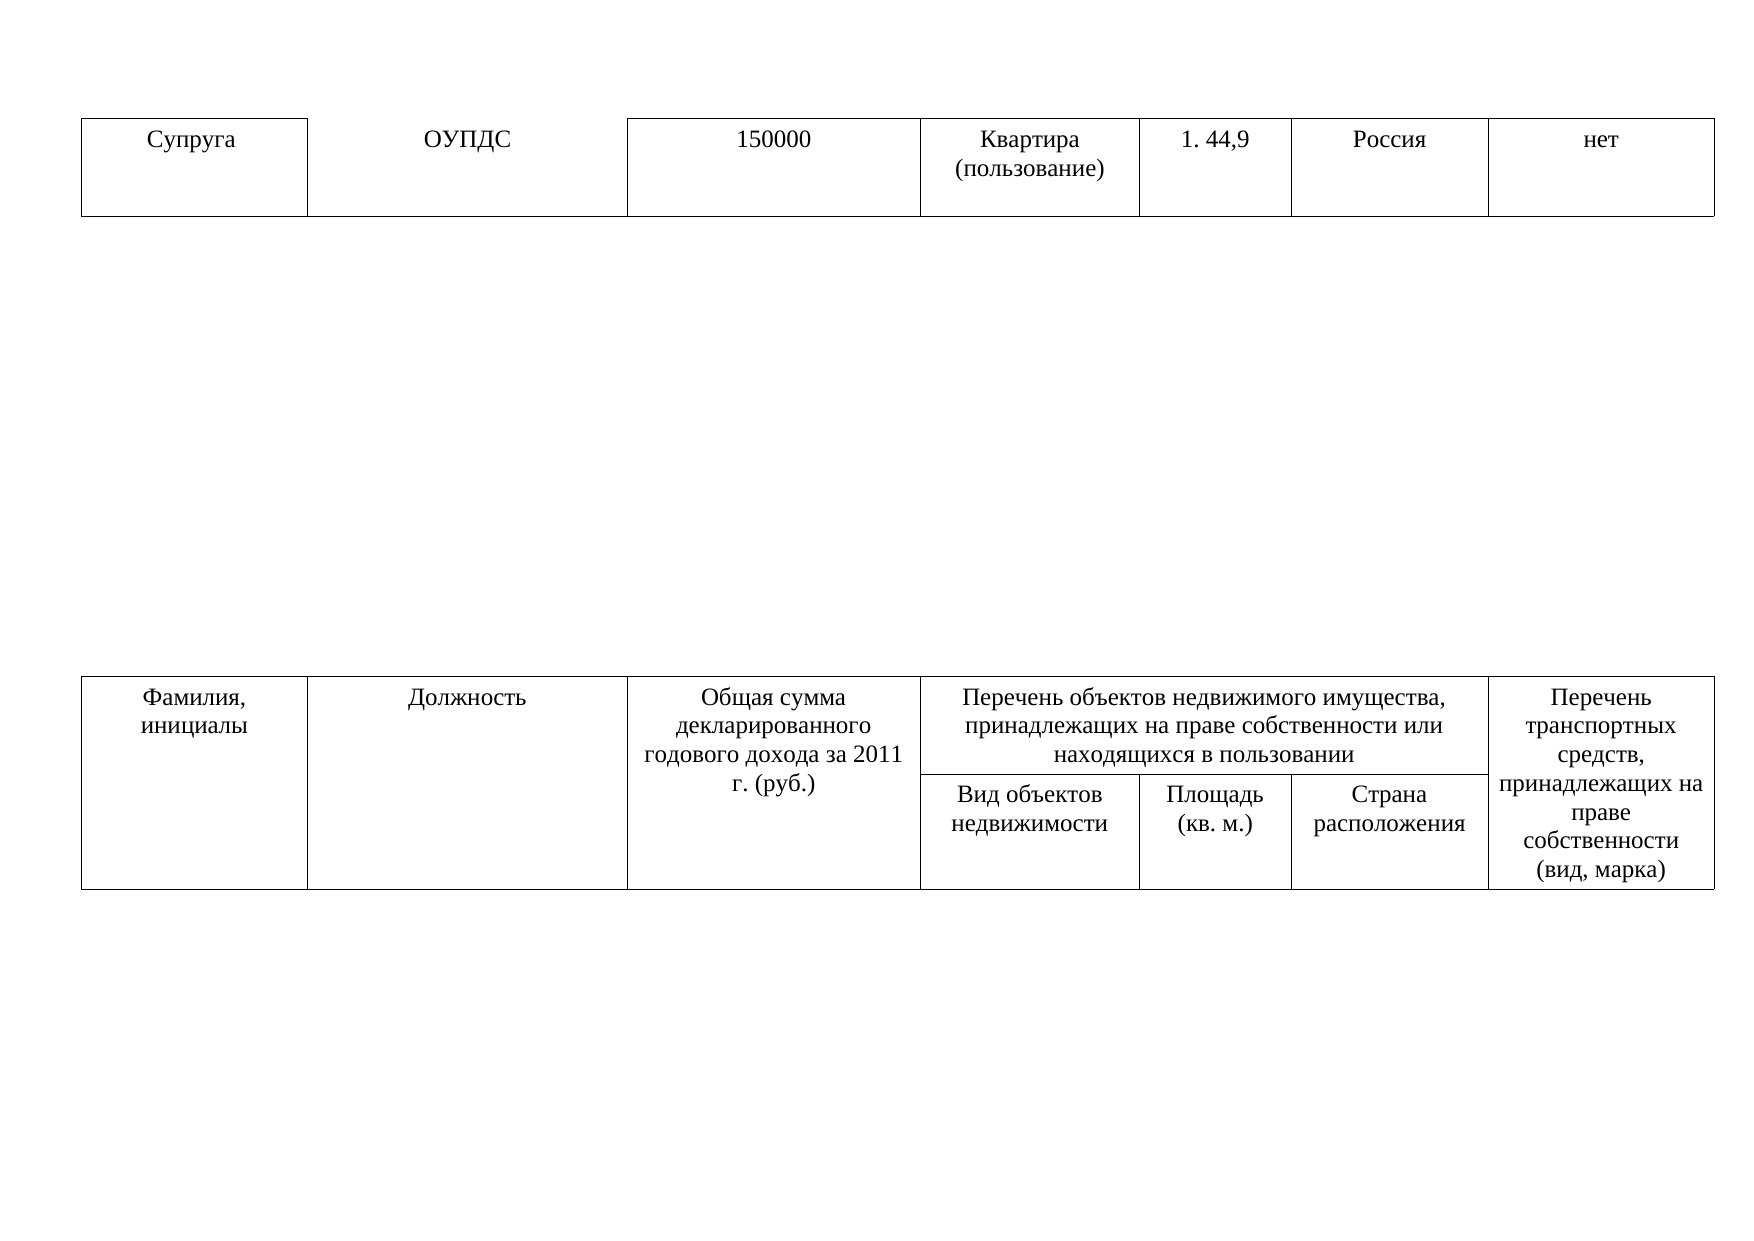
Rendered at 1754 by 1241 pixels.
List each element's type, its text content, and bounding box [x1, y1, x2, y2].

table_cell Квартира (пользование) [921, 119, 1139, 216]
table_cell Вид объектов недвижимости [921, 775, 1139, 889]
table_cell нет [1489, 119, 1714, 216]
table_header Общая сумма декларированного годового дохода за 2011 г. (руб.) [628, 677, 920, 889]
table_header Перечень транспортных средств, принадлежащих на праве собственности (вид, марка) [1489, 677, 1714, 889]
table_header Должность [308, 677, 627, 889]
table_cell 1. 44,9 [1140, 119, 1291, 216]
table_cell Россия [1292, 119, 1488, 216]
table_header Фамилия, инициалы [82, 677, 307, 889]
table_cell Площадь (кв. м.) [1140, 775, 1291, 889]
table_cell Страна расположения [1292, 775, 1488, 889]
table_cell Супруга [82, 119, 307, 216]
table_cell 150000 [628, 119, 920, 216]
table_header Перечень объектов недвижимого имущества, принадлежащих на праве собственности или находящихся в пользовании [921, 677, 1488, 774]
table_cell ОУПДС [308, 118, 627, 216]
